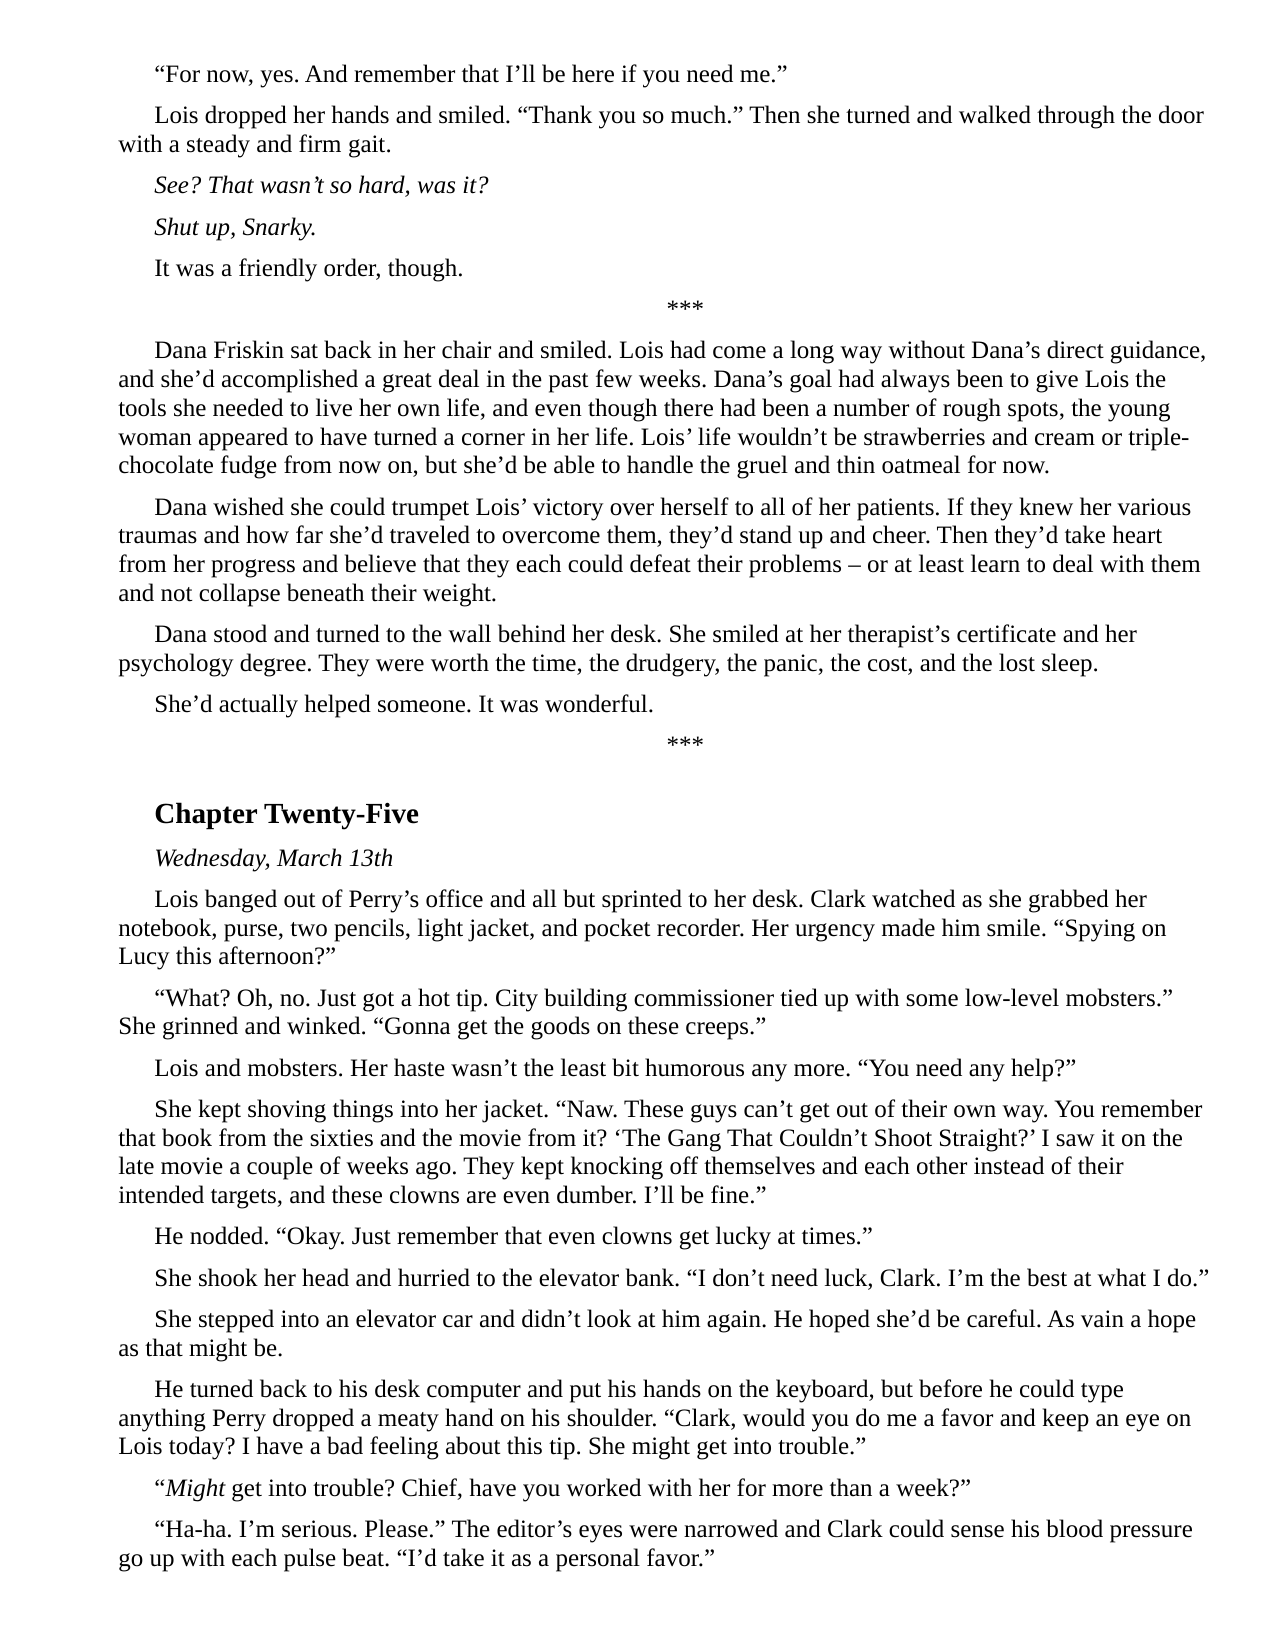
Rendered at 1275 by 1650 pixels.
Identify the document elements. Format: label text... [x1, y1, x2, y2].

subtitle Chapter Twenty-Five [118, 797, 1216, 830]
text “For now, yes. And remember that I’ll be here if you need me.” [118, 59, 1216, 88]
text She kept shoving things into her jacket. “Naw. These guys can’t get out of their own way. You remember that book from the sixties and the movie from it? ‘The Gang That Couldn’t Shoot Straight?’ I saw it on the late movie a couple of weeks ago. They kept knocking off themselves and each other instead of their intended targets, and these clowns are even dumber. I’ll be fine.” [118, 1094, 1216, 1209]
text Lois banged out of Perry’s office and all but sprinted to her desk. Clark watched as she grabbed her notebook, purse, two pencils, light jacket, and pocket recorder. Her urgency made him smile. “Spying on Lucy this afternoon?” [118, 884, 1216, 970]
text Dana Friskin sat back in her chair and smiled. Lois had come a long way without Dana’s direct guidance, and she’d accomplished a great deal in the past few weeks. Dana’s goal had always been to give Lois the tools she needed to live her own life, and even though there had been a number of rough spots, the young woman appeared to have turned a corner in her life. Lois’ life wouldn’t be strawberries and cream or triple-chocolate fudge from now on, but she’d be able to handle the gruel and thin oatmeal for now. [118, 335, 1216, 479]
text He nodded. “Okay. Just remember that even clowns get lucky at times.” [118, 1221, 1216, 1250]
text “Ha-ha. I’m serious. Please.” The editor’s eyes were narrowed and Clark could sense his blood pressure go up with each pulse beat. “I’d take it as a personal favor.” [118, 1514, 1216, 1571]
text She’d actually helped someone. It was wonderful. [118, 689, 1216, 718]
text *** [118, 730, 1216, 759]
text Dana wished she could trumpet Lois’ victory over herself to all of her patients. If they knew her various traumas and how far she’d traveled to overcome them, they’d stand up and cheer. Then they’d take heart from her progress and believe that they each could defeat their problems – or at least learn to deal with them and not collapse beneath their weight. [118, 492, 1216, 607]
text Lois and mobsters. Her haste wasn’t the least bit humorous any more. “You need any help?” [118, 1053, 1216, 1081]
text Dana stood and turned to the wall behind her desk. She smiled at her therapist’s certificate and her psychology degree. They were worth the time, the drudgery, the panic, the cost, and the lost sleep. [118, 619, 1216, 677]
text She stepped into an elevator car and didn’t look at him again. He hoped she’d be careful. As vain a hope as that might be. [118, 1304, 1216, 1361]
text She shook her head and hurried to the elevator bank. “I don’t need luck, Clark. I’m the best at what I do.” [118, 1263, 1216, 1291]
text He turned back to his desk computer and put his hands on the keyboard, but before he could type anything Perry dropped a meaty hand on his shoulder. “Clark, would you do me a favor and keep an eye on Lois today? I have a bad feeling about this tip. She might get into trouble.” [118, 1374, 1216, 1460]
text Shut up, Snarky. [118, 212, 1216, 240]
text See? That wasn’t so hard, was it? [118, 170, 1216, 199]
text *** [118, 294, 1216, 323]
text “What? Oh, no. Just got a hot tip. City building commissioner tied up with some low-level mobsters.” She grinned and winked. “Gonna get the goods on these creeps.” [118, 983, 1216, 1040]
text “Might get into trouble? Chief, have you worked with her for more than a week?” [118, 1473, 1216, 1501]
text Wednesday, March 13th [118, 843, 1216, 871]
text Lois dropped her hands and smiled. “Thank you so much.” Then she turned and walked through the door with a steady and firm gait. [118, 100, 1216, 158]
text It was a friendly order, though. [118, 253, 1216, 282]
